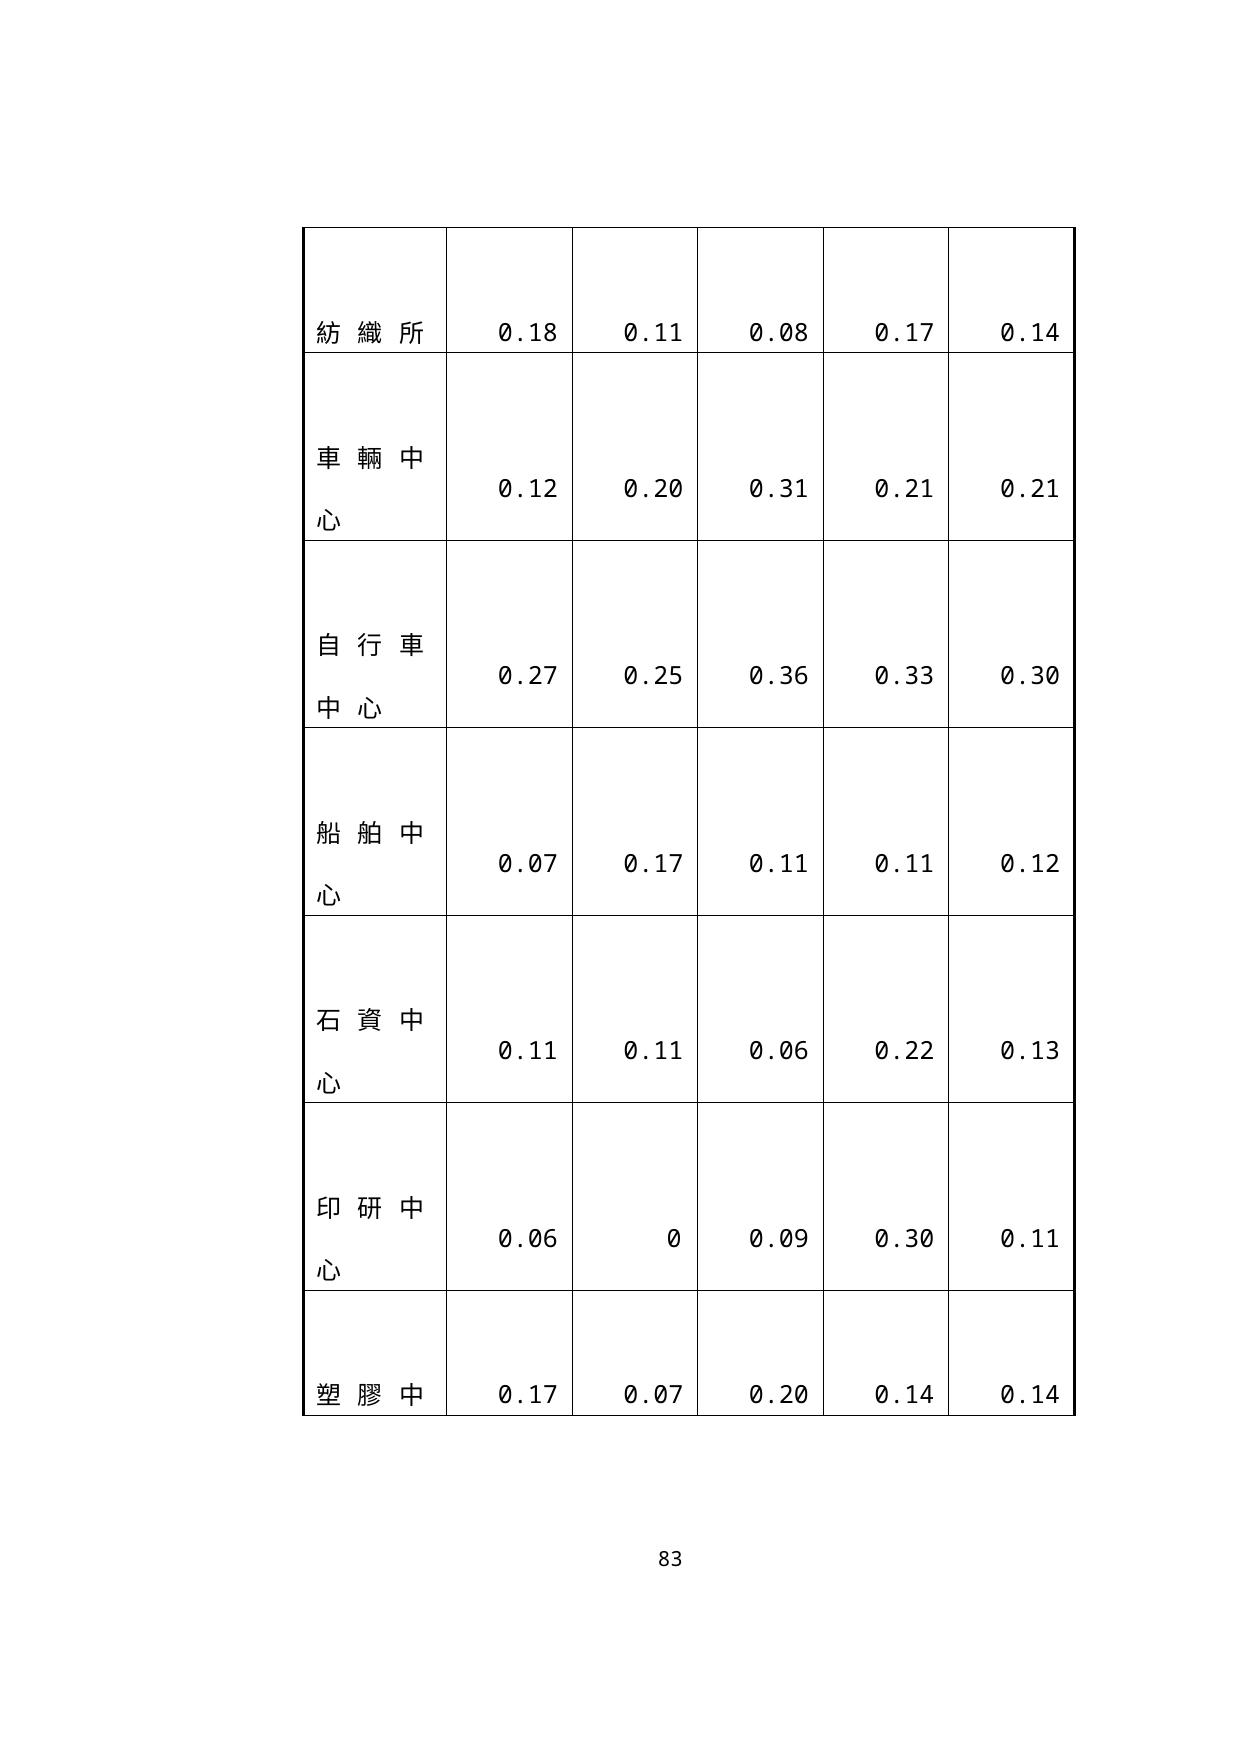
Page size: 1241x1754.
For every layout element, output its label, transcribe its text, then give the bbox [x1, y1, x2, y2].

table_cell 塑膠中 [305, 1291, 446, 1415]
table_cell 0.20 [698, 1291, 823, 1415]
table_cell 0.21 [824, 353, 948, 540]
table_cell 0.09 [698, 1103, 823, 1290]
table_cell 0.33 [824, 541, 948, 727]
table_cell 0.17 [573, 728, 697, 915]
table_cell 0.07 [573, 1291, 697, 1415]
table_cell 0.14 [949, 228, 1073, 352]
table_cell 船舶中心 [305, 728, 446, 915]
table_cell 0.36 [698, 541, 823, 727]
table_cell 0.11 [447, 916, 572, 1102]
table_cell 0.20 [573, 353, 697, 540]
table_cell 0.12 [447, 353, 572, 540]
table_cell 0.11 [824, 728, 948, 915]
table_cell 0.30 [824, 1103, 948, 1290]
table_cell 0.17 [447, 1291, 572, 1415]
table_cell 0.21 [949, 353, 1073, 540]
table_cell 0.30 [949, 541, 1073, 727]
table_cell 0.11 [698, 728, 823, 915]
table_cell 0.11 [573, 228, 697, 352]
table_cell 0.31 [698, 353, 823, 540]
table_cell 0.07 [447, 728, 572, 915]
table_cell 0.14 [949, 1291, 1073, 1415]
table_cell 0.06 [447, 1103, 572, 1290]
table_cell 0.06 [698, 916, 823, 1102]
table_cell 石資中心 [305, 916, 446, 1102]
table_cell 0.27 [447, 541, 572, 727]
table_cell 車輛中心 [305, 353, 446, 540]
table_cell 自行車中心 [305, 541, 446, 727]
table_cell 0.25 [573, 541, 697, 727]
table_cell 0.12 [949, 728, 1073, 915]
table_cell 0.18 [447, 228, 572, 352]
table_cell 印研中心 [305, 1103, 446, 1290]
table_cell 紡織所 [305, 228, 446, 352]
table_cell 0.11 [949, 1103, 1073, 1290]
table_cell 0.14 [824, 1291, 948, 1415]
table_cell 0.22 [824, 916, 948, 1102]
table_cell 0.11 [573, 916, 697, 1102]
table_cell 0 [573, 1103, 697, 1290]
table_cell 0.13 [949, 916, 1073, 1102]
table_cell 0.08 [698, 228, 823, 352]
table_cell 0.17 [824, 228, 948, 352]
